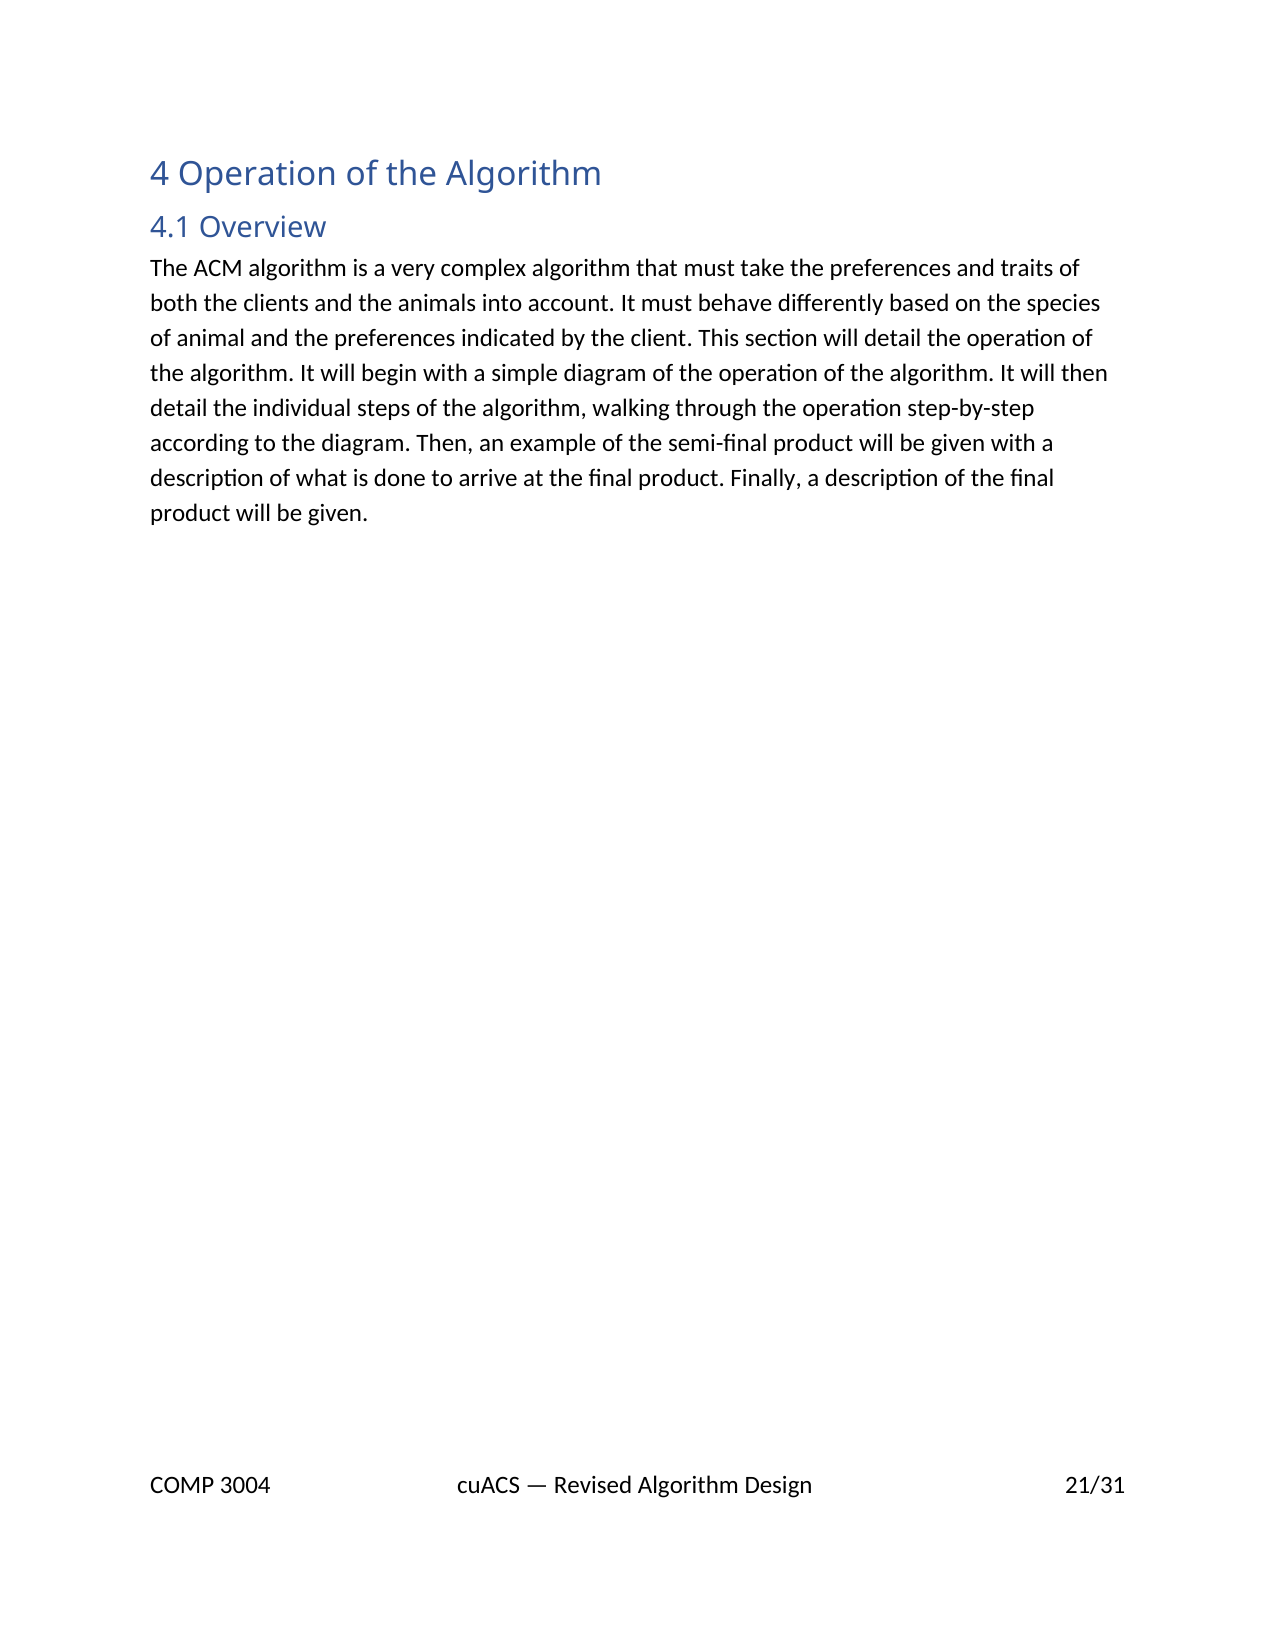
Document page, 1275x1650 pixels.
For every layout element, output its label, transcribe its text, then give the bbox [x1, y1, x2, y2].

text The ACM algorithm is a very complex algorithm that must take the preferences and traits of both the clients and the animals into account. It must behave differently based on the species of animal and the preferences indicated by the client. This section will detail the operation of the algorithm. It will begin with a simple diagram of the operation of the algorithm. It will then detail the individual steps of the algorithm, walking through the operation step-by-step according to the diagram. Then, an example of the semi-final product will be given with a description of what is done to arrive at the final product. Finally, a description of the final product will be given. [150, 252, 1125, 527]
subtitle 4 Operation of the Algorithm [150, 150, 1125, 195]
subtitle 4.1 Overview [150, 206, 1125, 246]
